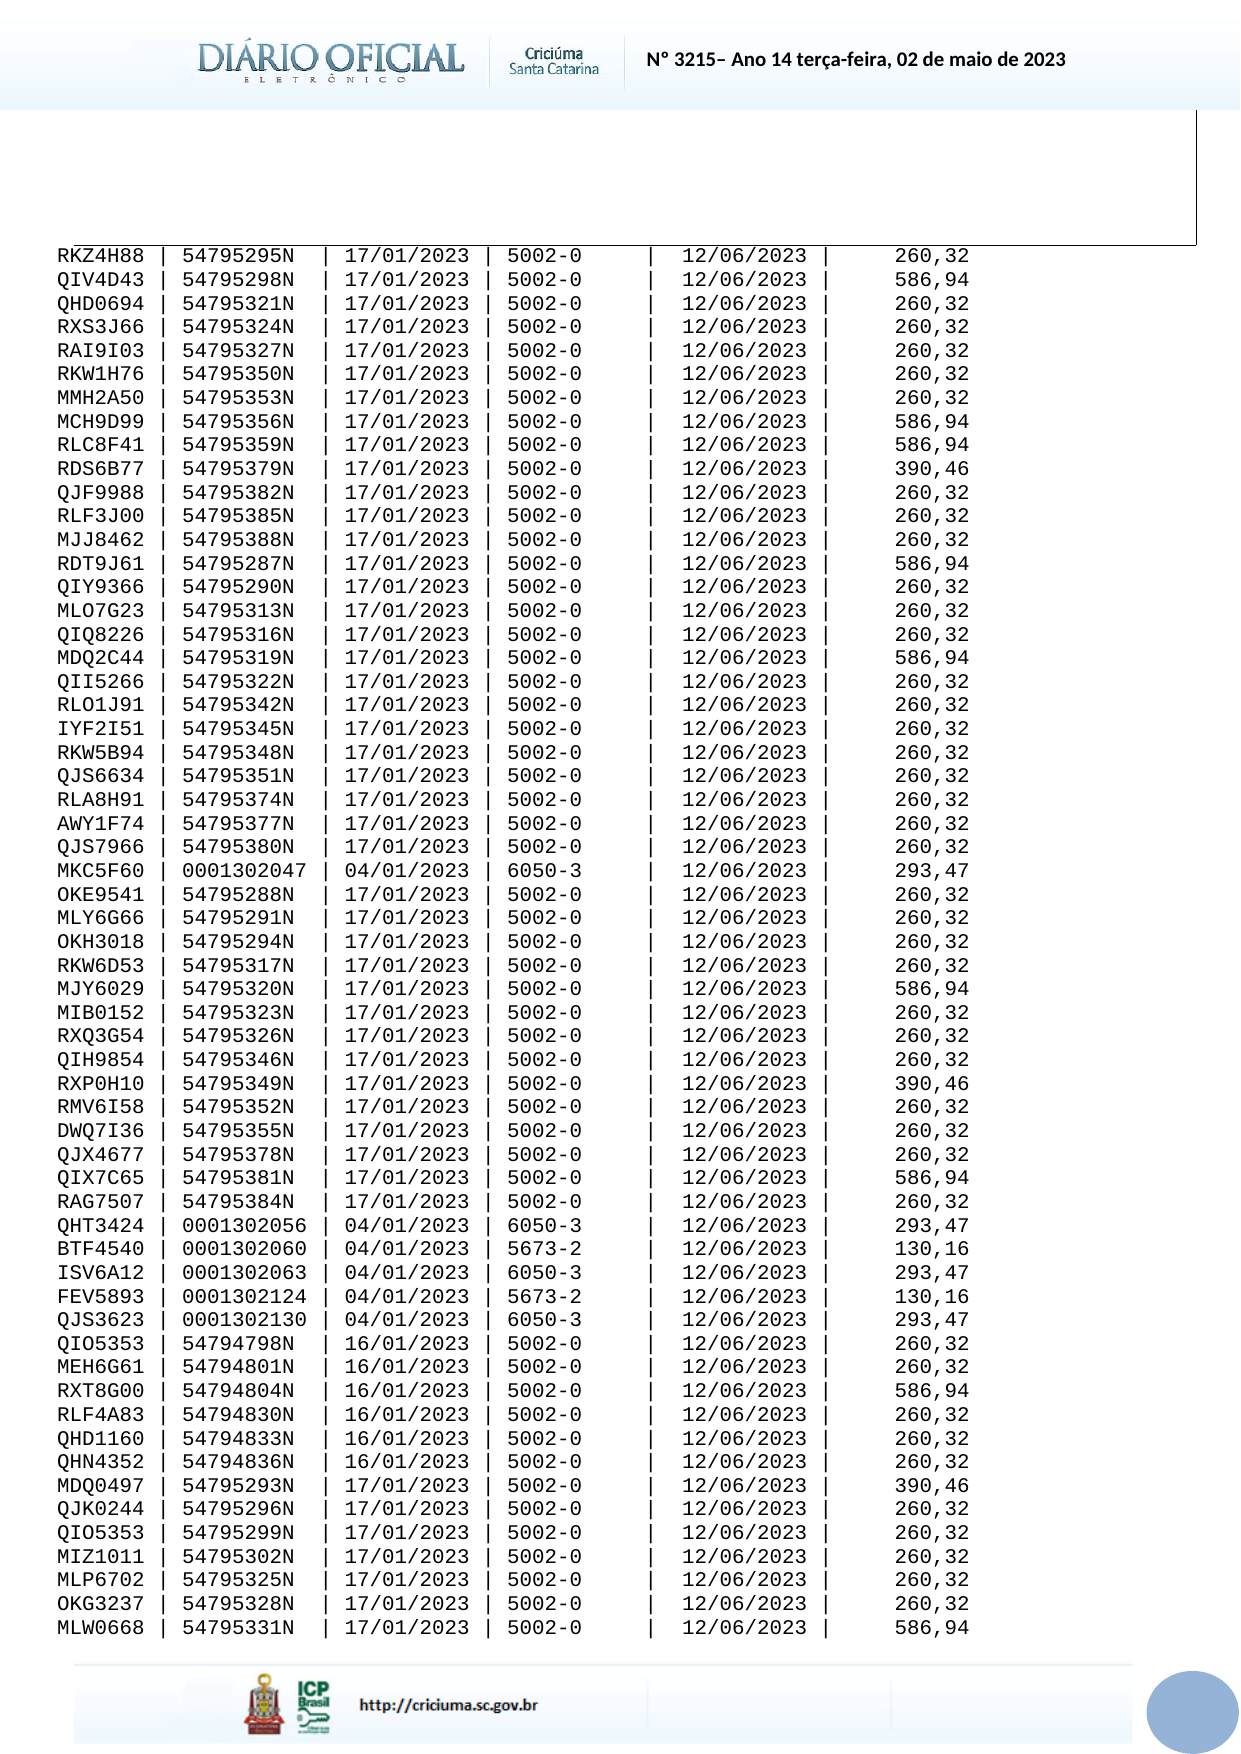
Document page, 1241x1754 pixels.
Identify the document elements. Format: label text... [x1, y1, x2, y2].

text RKW5B94 | 54795348N | 17/01/2023 | 5002-0 | 12/06/2023 | 260,32 [44, 742, 1196, 765]
text QJS6634 | 54795351N | 17/01/2023 | 5002-0 | 12/06/2023 | 260,32 [44, 765, 1196, 789]
text RXT8G00 | 54794804N | 16/01/2023 | 5002-0 | 12/06/2023 | 586,94 [44, 1380, 1196, 1404]
text MLP6702 | 54795325N | 17/01/2023 | 5002-0 | 12/06/2023 | 260,32 [44, 1569, 1196, 1593]
text QIY9366 | 54795290N | 17/01/2023 | 5002-0 | 12/06/2023 | 260,32 [44, 576, 1196, 600]
text MJJ8462 | 54795388N | 17/01/2023 | 5002-0 | 12/06/2023 | 260,32 [44, 529, 1196, 553]
text RLC8F41 | 54795359N | 17/01/2023 | 5002-0 | 12/06/2023 | 586,94 [44, 434, 1196, 458]
text MIB0152 | 54795323N | 17/01/2023 | 5002-0 | 12/06/2023 | 260,32 [44, 1002, 1196, 1026]
text MLY6G66 | 54795291N | 17/01/2023 | 5002-0 | 12/06/2023 | 260,32 [44, 907, 1196, 931]
text RLO1J91 | 54795342N | 17/01/2023 | 5002-0 | 12/06/2023 | 260,32 [44, 694, 1196, 718]
text QIO5353 | 54795299N | 17/01/2023 | 5002-0 | 12/06/2023 | 260,32 [44, 1522, 1196, 1546]
text RMV6I58 | 54795352N | 17/01/2023 | 5002-0 | 12/06/2023 | 260,32 [44, 1096, 1196, 1120]
text RDS6B77 | 54795379N | 17/01/2023 | 5002-0 | 12/06/2023 | 390,46 [44, 458, 1196, 482]
text QIQ8226 | 54795316N | 17/01/2023 | 5002-0 | 12/06/2023 | 260,32 [44, 623, 1196, 647]
text RXQ3G54 | 54795326N | 17/01/2023 | 5002-0 | 12/06/2023 | 260,32 [44, 1026, 1196, 1049]
text QJS3623 | 0001302130 | 04/01/2023 | 6050-3 | 12/06/2023 | 293,47 [44, 1309, 1196, 1333]
text MJY6029 | 54795320N | 17/01/2023 | 5002-0 | 12/06/2023 | 586,94 [44, 978, 1196, 1002]
text QHT3424 | 0001302056 | 04/01/2023 | 6050-3 | 12/06/2023 | 293,47 [44, 1215, 1196, 1238]
text RAG7507 | 54795384N | 17/01/2023 | 5002-0 | 12/06/2023 | 260,32 [44, 1191, 1196, 1215]
text MDQ0497 | 54795293N | 17/01/2023 | 5002-0 | 12/06/2023 | 390,46 [44, 1475, 1196, 1498]
text DWQ7I36 | 54795355N | 17/01/2023 | 5002-0 | 12/06/2023 | 260,32 [44, 1120, 1196, 1144]
text OKE9541 | 54795288N | 17/01/2023 | 5002-0 | 12/06/2023 | 260,32 [44, 884, 1196, 907]
text MKC5F60 | 0001302047 | 04/01/2023 | 6050-3 | 12/06/2023 | 293,47 [44, 860, 1196, 884]
text MMH2A50 | 54795353N | 17/01/2023 | 5002-0 | 12/06/2023 | 260,32 [44, 387, 1196, 411]
text QJS7966 | 54795380N | 17/01/2023 | 5002-0 | 12/06/2023 | 260,32 [44, 836, 1196, 860]
text QII5266 | 54795322N | 17/01/2023 | 5002-0 | 12/06/2023 | 260,32 [44, 671, 1196, 694]
text QJF9988 | 54795382N | 17/01/2023 | 5002-0 | 12/06/2023 | 260,32 [44, 482, 1196, 505]
text RAI9I03 | 54795327N | 17/01/2023 | 5002-0 | 12/06/2023 | 260,32 [44, 340, 1196, 363]
text OKH3018 | 54795294N | 17/01/2023 | 5002-0 | 12/06/2023 | 260,32 [44, 931, 1196, 954]
text AWY1F74 | 54795377N | 17/01/2023 | 5002-0 | 12/06/2023 | 260,32 [44, 813, 1196, 836]
text BTF4540 | 0001302060 | 04/01/2023 | 5673-2 | 12/06/2023 | 130,16 [44, 1238, 1196, 1262]
text MLO7G23 | 54795313N | 17/01/2023 | 5002-0 | 12/06/2023 | 260,32 [44, 600, 1196, 623]
text FEV5893 | 0001302124 | 04/01/2023 | 5673-2 | 12/06/2023 | 130,16 [44, 1286, 1196, 1309]
text OKG3237 | 54795328N | 17/01/2023 | 5002-0 | 12/06/2023 | 260,32 [44, 1593, 1196, 1617]
text QHN4352 | 54794836N | 16/01/2023 | 5002-0 | 12/06/2023 | 260,32 [44, 1451, 1196, 1475]
text MCH9D99 | 54795356N | 17/01/2023 | 5002-0 | 12/06/2023 | 586,94 [44, 411, 1196, 434]
text QIH9854 | 54795346N | 17/01/2023 | 5002-0 | 12/06/2023 | 260,32 [44, 1049, 1196, 1073]
text QIX7C65 | 54795381N | 17/01/2023 | 5002-0 | 12/06/2023 | 586,94 [44, 1167, 1196, 1191]
text IYF2I51 | 54795345N | 17/01/2023 | 5002-0 | 12/06/2023 | 260,32 [44, 718, 1196, 742]
text RLA8H91 | 54795374N | 17/01/2023 | 5002-0 | 12/06/2023 | 260,32 [44, 789, 1196, 813]
text MEH6G61 | 54794801N | 16/01/2023 | 5002-0 | 12/06/2023 | 260,32 [44, 1357, 1196, 1380]
text MLW0668 | 54795331N | 17/01/2023 | 5002-0 | 12/06/2023 | 586,94 [44, 1617, 1196, 1640]
text QHD1160 | 54794833N | 16/01/2023 | 5002-0 | 12/06/2023 | 260,32 [44, 1427, 1196, 1451]
text RXS3J66 | 54795324N | 17/01/2023 | 5002-0 | 12/06/2023 | 260,32 [44, 316, 1196, 340]
text MDQ2C44 | 54795319N | 17/01/2023 | 5002-0 | 12/06/2023 | 586,94 [44, 647, 1196, 671]
text RKW1H76 | 54795350N | 17/01/2023 | 5002-0 | 12/06/2023 | 260,32 [44, 363, 1196, 387]
text RLF3J00 | 54795385N | 17/01/2023 | 5002-0 | 12/06/2023 | 260,32 [44, 505, 1196, 529]
text QJK0244 | 54795296N | 17/01/2023 | 5002-0 | 12/06/2023 | 260,32 [44, 1498, 1196, 1522]
text ISV6A12 | 0001302063 | 04/01/2023 | 6050-3 | 12/06/2023 | 293,47 [44, 1262, 1196, 1286]
text RXP0H10 | 54795349N | 17/01/2023 | 5002-0 | 12/06/2023 | 390,46 [44, 1073, 1196, 1096]
text RLF4A83 | 54794830N | 16/01/2023 | 5002-0 | 12/06/2023 | 260,32 [44, 1404, 1196, 1427]
text QJX4677 | 54795378N | 17/01/2023 | 5002-0 | 12/06/2023 | 260,32 [44, 1144, 1196, 1167]
text RKW6D53 | 54795317N | 17/01/2023 | 5002-0 | 12/06/2023 | 260,32 [44, 954, 1196, 978]
text RKZ4H88 | 54795295N | 17/01/2023 | 5002-0 | 12/06/2023 | 260,32 [44, 245, 1196, 269]
text QIV4D43 | 54795298N | 17/01/2023 | 5002-0 | 12/06/2023 | 586,94 [44, 269, 1196, 292]
text QIO5353 | 54794798N | 16/01/2023 | 5002-0 | 12/06/2023 | 260,32 [44, 1333, 1196, 1357]
text QHD0694 | 54795321N | 17/01/2023 | 5002-0 | 12/06/2023 | 260,32 [44, 292, 1196, 316]
text MIZ1011 | 54795302N | 17/01/2023 | 5002-0 | 12/06/2023 | 260,32 [44, 1546, 1196, 1569]
text RDT9J61 | 54795287N | 17/01/2023 | 5002-0 | 12/06/2023 | 586,94 [44, 553, 1196, 576]
